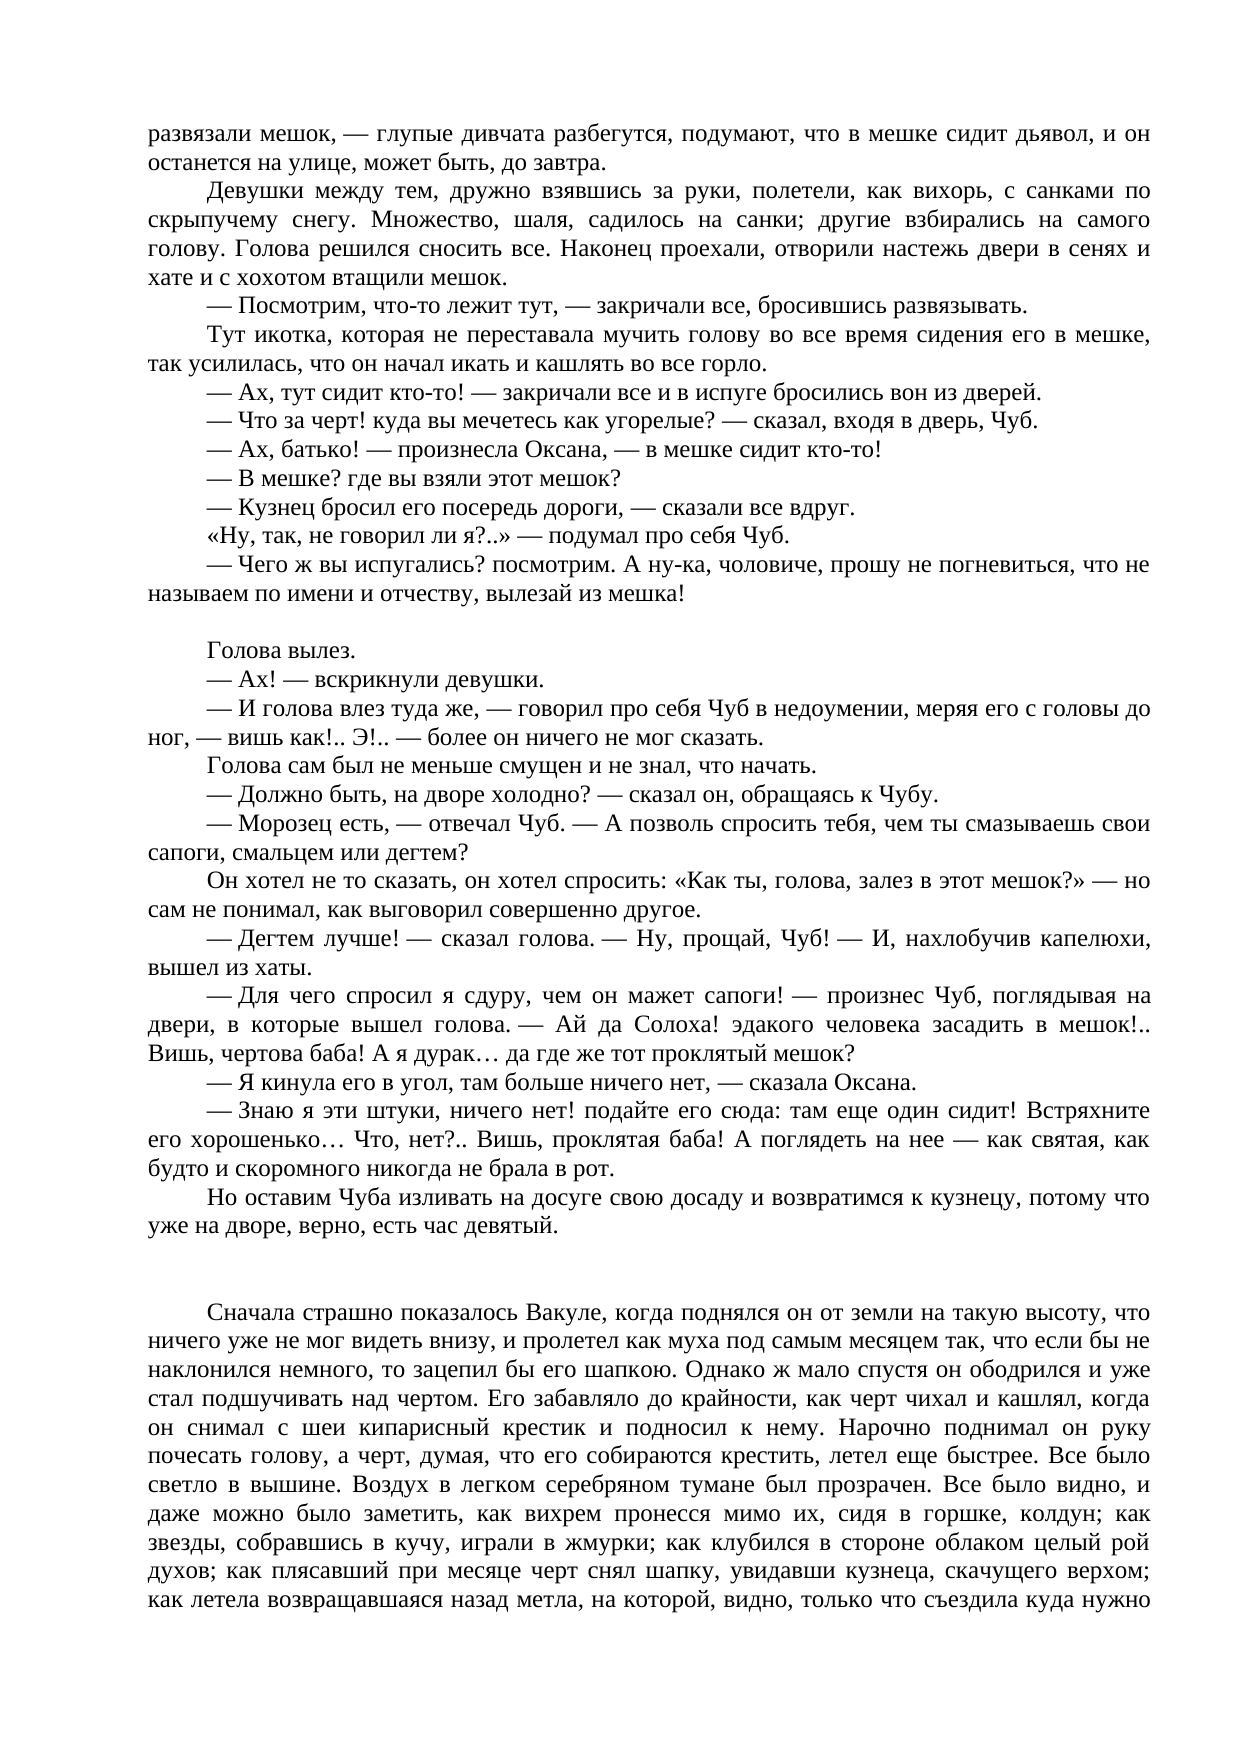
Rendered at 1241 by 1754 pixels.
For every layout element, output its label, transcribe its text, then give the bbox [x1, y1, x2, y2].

text Девушки между тем, дружно взявшись за руки, полетели, как вихорь, с санками по скрыпучему снегу. Множество, шаля, садилось на санки; другие взбирались на самого голову. Голова решился сносить все. Наконец проехали, отворили настежь двери в сенях и хате и с хохотом втащили мешок. [148, 176, 1152, 291]
text — Морозец есть, — отвечал Чуб. — А позволь спросить тебя, чем ты смазываешь свои сапоги, смальцем или дегтем? [148, 808, 1152, 866]
text — Ах, тут сидит кто-то! — закричали все и в испуге бросились вон из дверей. [148, 377, 1152, 406]
text «Ну, так, не говорил ли я?..» — подумал про себя Чуб. [148, 521, 1152, 549]
text Тут икотка, которая не переставала мучить голову во все время сидения его в мешке, так усилилась, что он начал икать и кашлять во все горло. [148, 319, 1152, 377]
text — Ах, батько! — произнесла Оксана, — в мешке сидит кто-то! [148, 434, 1152, 463]
text — Что за черт! куда вы мечетесь как угорелые? — сказал, входя в дверь, Чуб. [148, 406, 1152, 434]
text Но оставим Чуба изливать на досуге свою досаду и возвратимся к кузнецу, потому что уже на дворе, верно, есть час девятый. [148, 1182, 1152, 1239]
text Голова вылез. [148, 636, 1152, 664]
text — Дегтем лучше! — сказал голова. — Ну, прощай, Чуб! — И, нахлобучив капелюхи, вышел из хаты. [148, 923, 1152, 981]
text — Должно быть, на дворе холодно? — сказал он, обращаясь к Чубу. [148, 779, 1152, 808]
text — В мешке? где вы взяли этот мешок? [148, 463, 1152, 492]
text Сначала страшно показалось Вакуле, когда поднялся он от земли на такую высоту, что ничего уже не мог видеть внизу, и пролетел как муха под самым месяцем так, что если бы не наклонился немного, то зацепил бы его шапкою. Однако ж мало спустя он ободрился и уже стал подшучивать над чертом. Его забавляло до крайности, как черт чихал и кашлял, когда он снимал с шеи кипарисный крестик и подносил к нему. Нарочно поднимал он руку почесать голову, а черт, думая, что его собираются крестить, летел еще быстрее. Все было светло в вышине. Воздух в легком серебряном тумане был прозрачен. Все было видно, и даже можно было заметить, как вихрем пронесся мимо их, сидя в горшке, колдун; как звезды, собравшись в кучу, играли в жмурки; как клубился в стороне облаком целый рой духов; как плясавший при месяце черт снял шапку, увидавши кузнеца, скачущего верхом; как летела возвращавшаяся назад метла, на которой, видно, только что съездила куда нужно [148, 1297, 1152, 1613]
text Он хотел не то сказать, он хотел спросить: «Как ты, голова, залез в этот мешок?» — но сам не понимал, как выговорил совершенно другое. [148, 866, 1152, 923]
text — Чего ж вы испугались? посмотрим. А ну-ка, чоловиче, прошу не погневиться, что не называем по имени и отчеству, вылезай из мешка! [148, 549, 1152, 607]
text — И голова влез туда же, — говорил про себя Чуб в недоумении, меряя его с головы до ног, — вишь как!.. Э!.. — более он ничего не мог сказать. [148, 693, 1152, 751]
text развязали мешок, — глупые дивчата разбегутся, подумают, что в мешке сидит дьявол, и он останется на улице, может быть, до завтра. [148, 118, 1152, 176]
text Голова сам был не меньше смущен и не знал, что начать. [148, 751, 1152, 779]
text — Посмотрим, что-то лежит тут, — закричали все, бросившись развязывать. [148, 291, 1152, 319]
text — Кузнец бросил его посередь дороги, — сказали все вдруг. [148, 492, 1152, 521]
text — Я кинула его в угол, там больше ничего нет, — сказала Оксана. [148, 1067, 1152, 1096]
text — Для чего спросил я сдуру, чем он мажет сапоги! — произнес Чуб, поглядывая на двери, в которые вышел голова. — Ай да Солоха! эдакого человека засадить в мешок!.. Вишь, чертова баба! А я дурак… да где же тот проклятый мешок? [148, 981, 1152, 1067]
text — Знаю я эти штуки, ничего нет! подайте его сюда: там еще один сидит! Встряхните его хорошенько… Что, нет?.. Вишь, проклятая баба! А поглядеть на нее — как святая, как будто и скоромного никогда не брала в рот. [148, 1096, 1152, 1182]
text — Ах! — вскрикнули девушки. [148, 664, 1152, 693]
